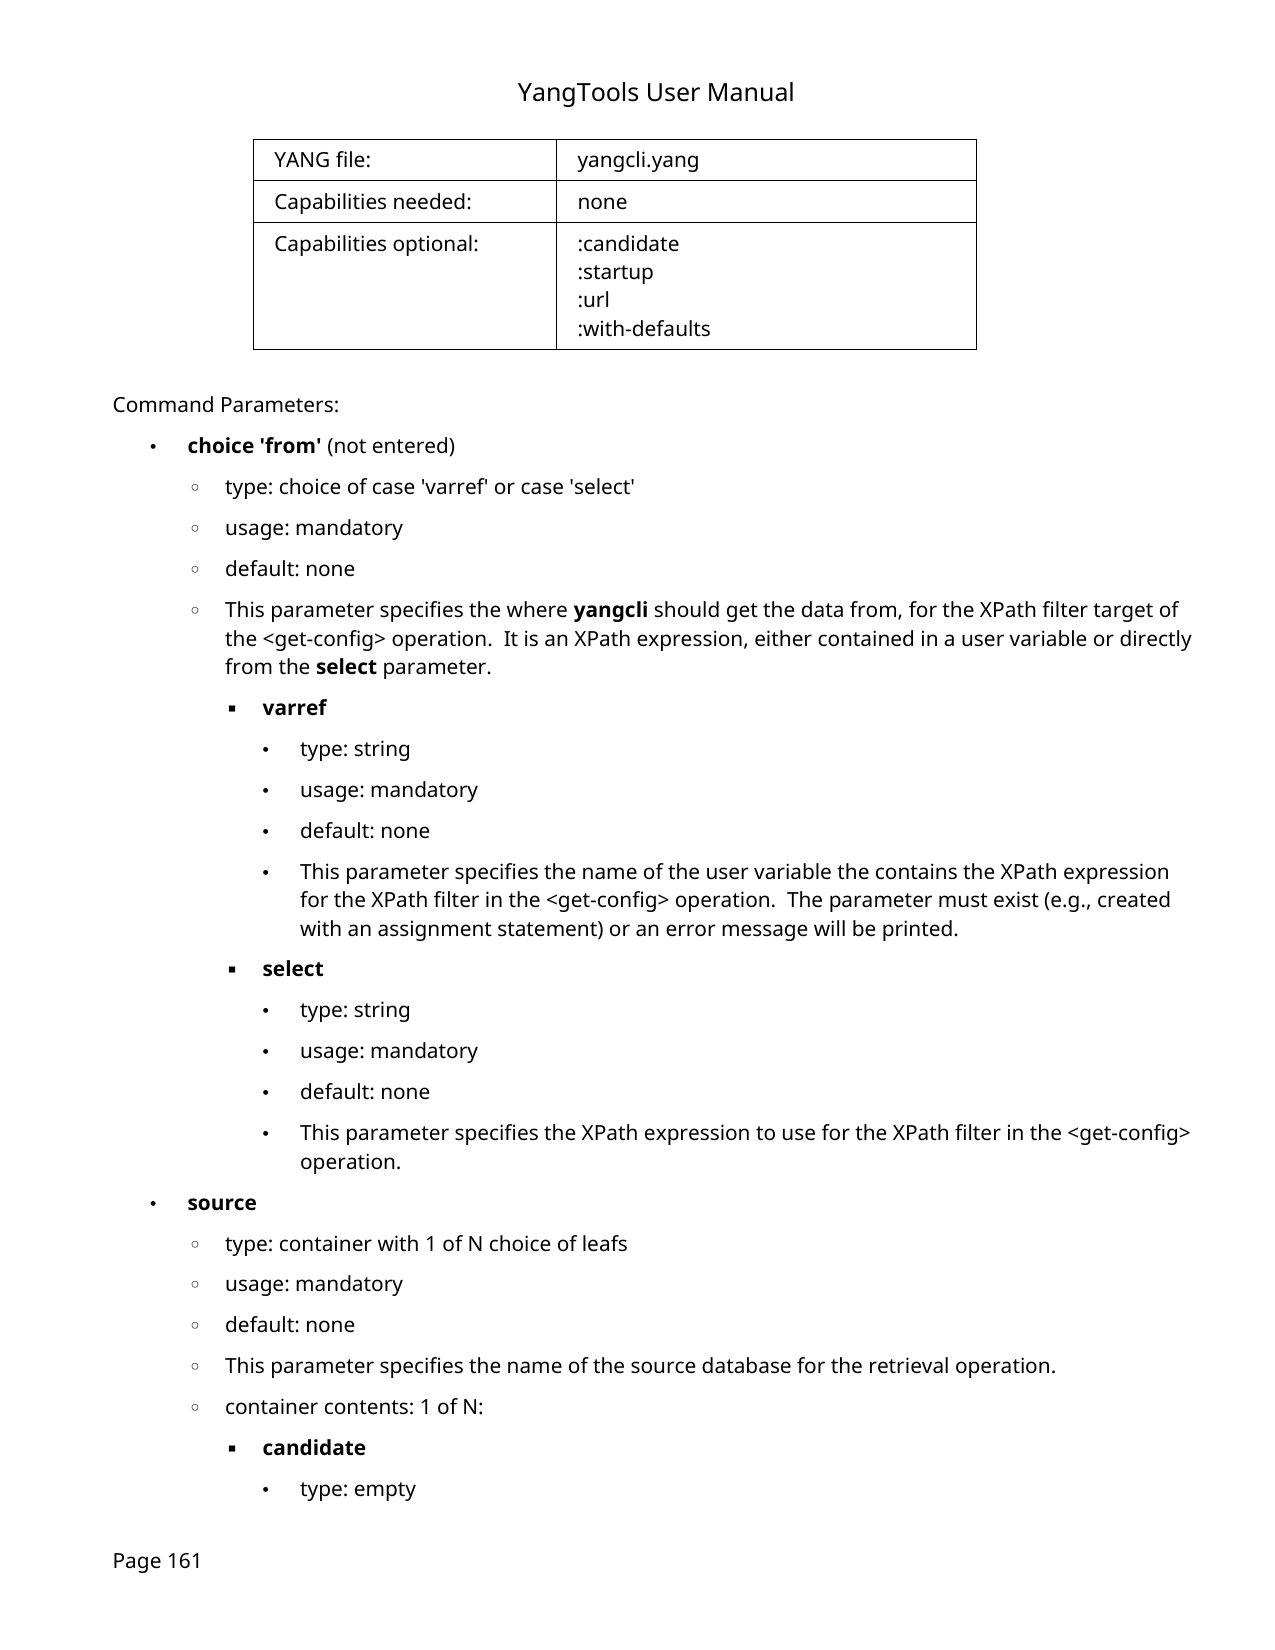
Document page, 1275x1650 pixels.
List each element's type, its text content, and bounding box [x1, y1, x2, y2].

list varref [225, 693, 1200, 721]
list usage: mandatory [187, 513, 1200, 542]
list usage: mandatory [187, 1269, 1200, 1298]
text Command Parameters: [112, 391, 1200, 419]
list candidate [225, 1433, 1200, 1462]
table_cell Capabilities needed: [254, 181, 556, 222]
list This parameter specifies the where yangcli should get the data from, for the XPath filter target of the <get-config> operation. It is an XPath expression, either contained in a user variable or directly from the select parameter. [187, 595, 1200, 681]
list choice 'from' (not entered) [150, 431, 1200, 460]
list usage: mandatory [262, 1036, 1200, 1065]
list type: container with 1 of N choice of leafs [187, 1229, 1200, 1257]
list container contents: 1 of N: [187, 1392, 1200, 1421]
list source [150, 1188, 1200, 1216]
table_cell :candidate :startup :url :with-defaults [557, 223, 976, 348]
list usage: mandatory [262, 775, 1200, 803]
list default: none [262, 816, 1200, 844]
table_cell YANG file: [254, 140, 556, 180]
list type: choice of case 'varref' or case 'select' [187, 472, 1200, 501]
list This parameter specifies the XPath expression to use for the XPath filter in the <get-config> operation. [262, 1118, 1200, 1175]
list default: none [262, 1077, 1200, 1106]
list type: string [262, 734, 1200, 762]
list type: string [262, 996, 1200, 1024]
list default: none [187, 554, 1200, 583]
table_cell none [557, 181, 976, 222]
list select [225, 954, 1200, 983]
list This parameter specifies the name of the source database for the retrieval operation. [187, 1351, 1200, 1380]
table_cell yangcli.yang [557, 140, 976, 180]
list default: none [187, 1311, 1200, 1339]
table_cell Capabilities optional: [254, 223, 556, 348]
list This parameter specifies the name of the user variable the contains the XPath expression for the XPath filter in the <get-config> operation. The parameter must exist (e.g., created with an assignment statement) or an error message will be printed. [262, 857, 1200, 942]
list type: empty [262, 1474, 1200, 1503]
